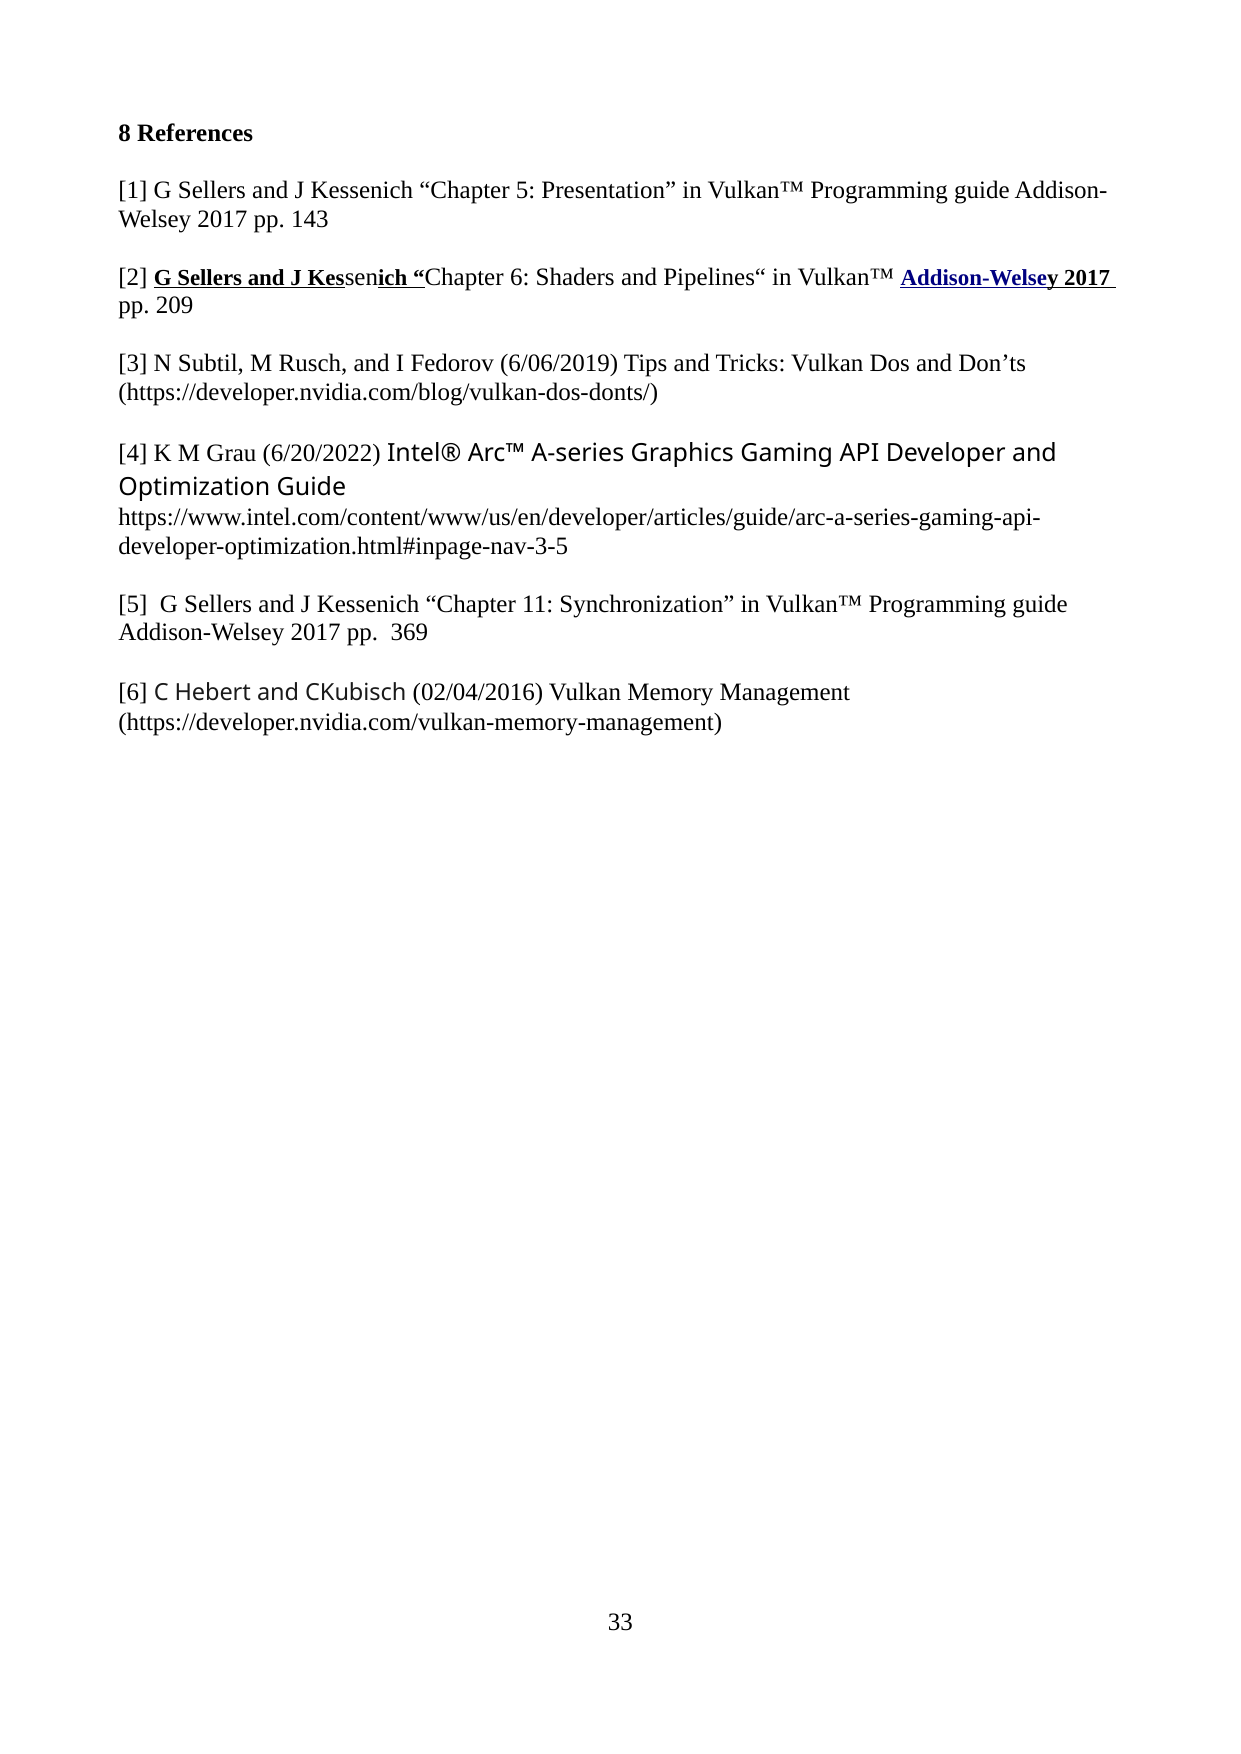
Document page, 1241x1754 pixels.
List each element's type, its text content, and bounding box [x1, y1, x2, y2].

text [6] C Hebert and CKubisch (02/04/2016) Vulkan Memory Management (https://developer.nvidia.com/vulkan-memory-management) [118, 675, 1122, 736]
text [5] G Sellers and J Kessenich “Chapter 11: Synchronization” in Vulkan™ Programming guide Addison-Welsey 2017 pp. 369 [118, 589, 1122, 646]
text [1] G Sellers and J Kessenich “Chapter 5: Presentation” in Vulkan™ Programming guide Addison-Welsey 2017 pp. 143 [118, 176, 1122, 233]
text 8 References [118, 118, 1122, 147]
text [2] G Sellers and J Kessenich “Chapter 6: Shaders and Pipelines“ in Vulkan™ Addison-Welsey 2017 [118, 262, 1122, 291]
text pp. 209 [118, 291, 1122, 319]
text [3] N Subtil, M Rusch, and I Fedorov (6/06/2019) Tips and Tricks: Vulkan Dos and Don’ts (https://developer.nvidia.com/blog/vulkan-dos-donts/) [118, 348, 1122, 406]
text [4] K M Grau (6/20/2022) Intel® Arc™ A-series Graphics Gaming API Developer and Optimization Guide [118, 434, 1122, 502]
text https://www.intel.com/content/www/us/en/developer/articles/guide/arc-a-series-gaming-api-developer-optimization.html#inpage-nav-3-5 [118, 502, 1122, 560]
